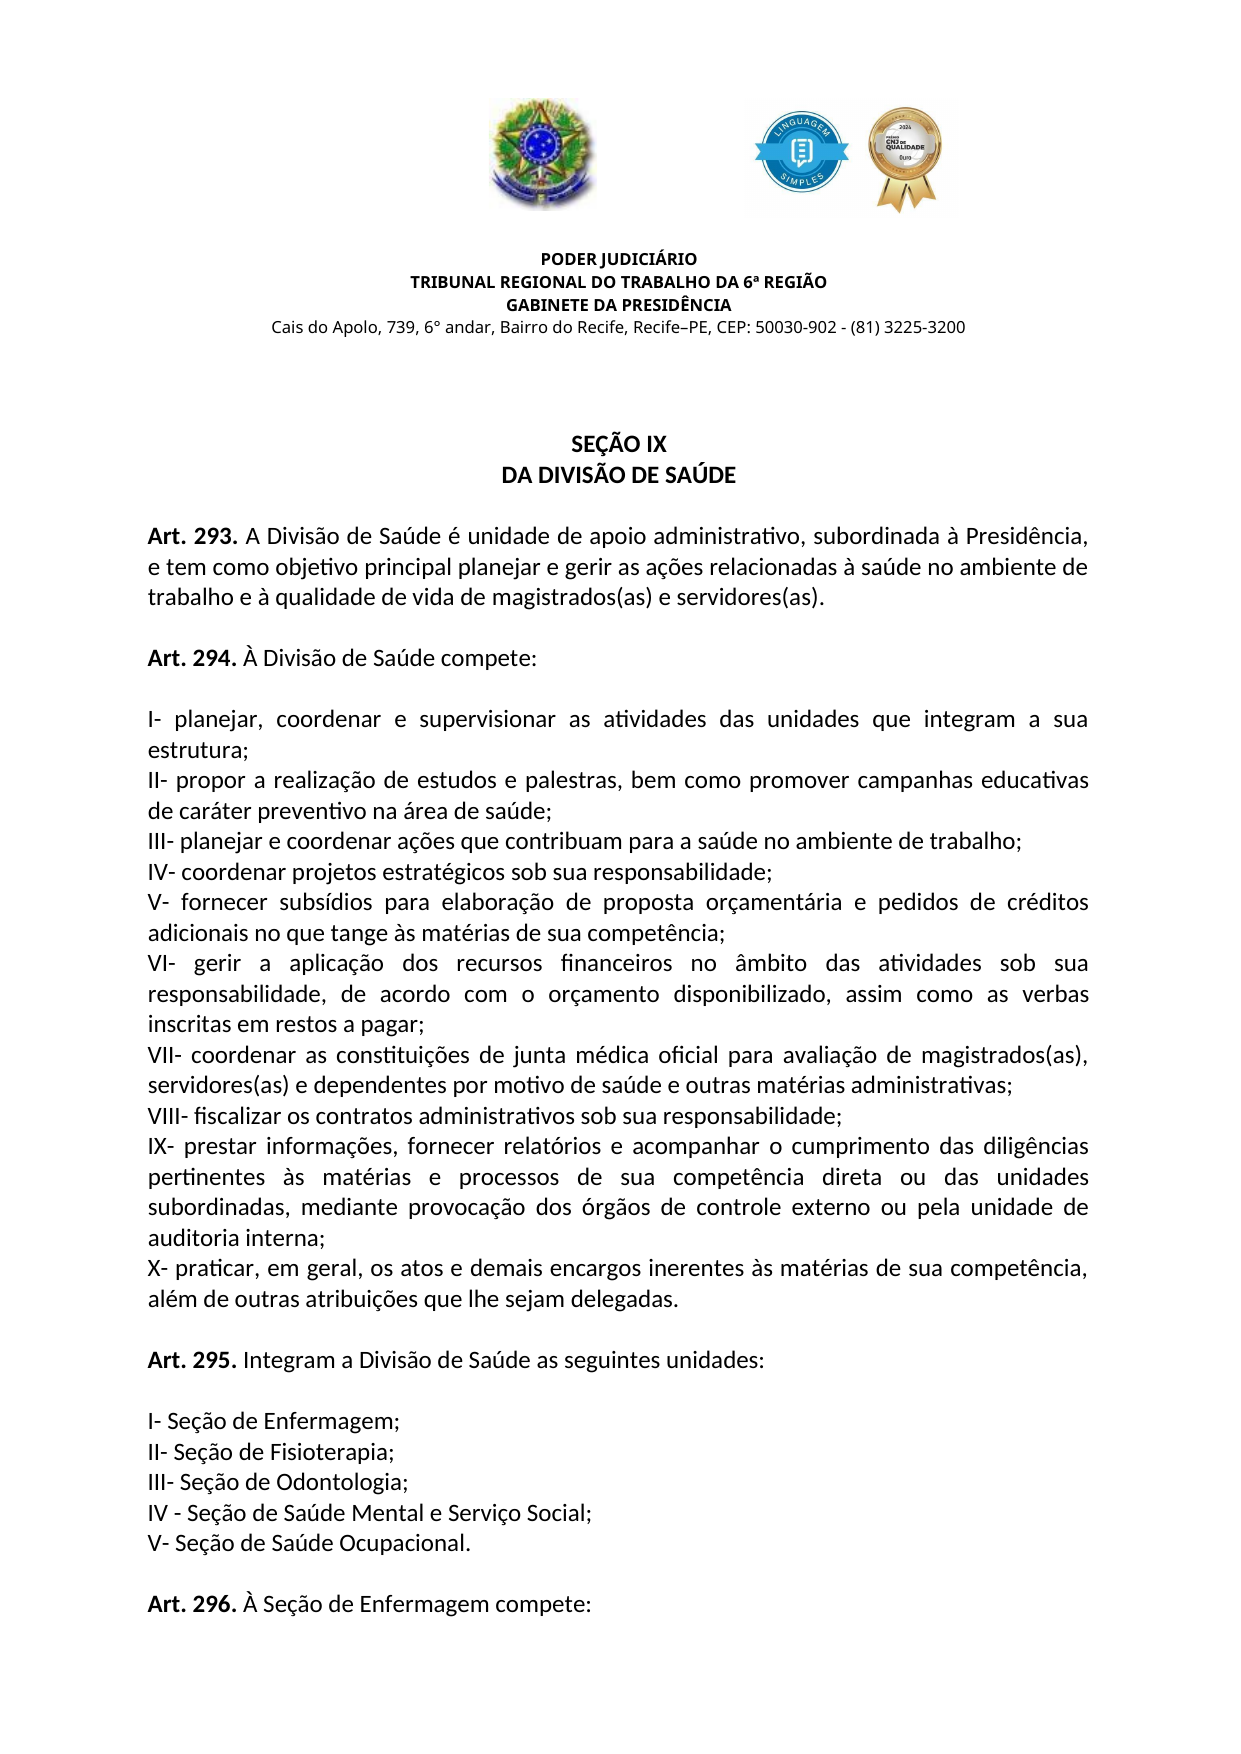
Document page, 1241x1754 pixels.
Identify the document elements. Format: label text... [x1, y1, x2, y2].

text VI- gerir a aplicação dos recursos financeiros no âmbito das atividades sob sua responsabilidade, de acordo com o orçamento disponibilizado, assim como as verbas inscritas em restos a pagar; [147, 947, 1090, 1039]
text V- fornecer subsídios para elaboração de proposta orçamentária e pedidos de créditos adicionais no que tange às matérias de sua competência; [147, 886, 1090, 947]
text DA DIVISÃO DE SAÚDE [147, 459, 1090, 489]
text SEÇÃO IX [147, 428, 1090, 459]
text II- Seção de Fisioterapia; [147, 1436, 1090, 1466]
text III- Seção de Odontologia; [147, 1466, 1090, 1497]
text Art. 293. A Divisão de Saúde é unidade de apoio administrativo, subordinada à Presidência, e tem como objetivo principal planejar e gerir as ações relacionadas à saúde no ambiente de trabalho e à qualidade de vida de magistrados(as) e servidores(as). [147, 520, 1090, 612]
text X- praticar, em geral, os atos e demais encargos inerentes às matérias de sua competência, além de outras atribuições que lhe sejam delegadas. [147, 1253, 1090, 1314]
text Art. 295. Integram a Divisão de Saúde as seguintes unidades: [147, 1344, 1090, 1375]
text III- planejar e coordenar ações que contribuam para a saúde no ambiente de trabalho; [147, 825, 1090, 856]
text Art. 294. À Divisão de Saúde compete: [147, 642, 1090, 673]
text Art. 296. À Seção de Enfermagem compete: [147, 1588, 1090, 1619]
text VIII- fiscalizar os contratos administrativos sob sua responsabilidade; [147, 1100, 1090, 1131]
text I- Seção de Enfermagem; [147, 1405, 1090, 1436]
text II- propor a realização de estudos e palestras, bem como promover campanhas educativas de caráter preventivo na área de saúde; [147, 764, 1090, 825]
text VII- coordenar as constituições de junta médica oficial para avaliação de magistrados(as), servidores(as) e dependentes por motivo de saúde e outras matérias administrativas; [147, 1039, 1090, 1100]
text I- planejar, coordenar e supervisionar as atividades das unidades que integram a sua estrutura; [147, 703, 1090, 764]
text IX- prestar informações, fornecer relatórios e acompanhar o cumprimento das diligências pertinentes às matérias e processos de sua competência direta ou das unidades subordinadas, mediante provocação dos órgãos de controle externo ou pela unidade de auditoria interna; [147, 1131, 1090, 1253]
text IV - Seção de Saúde Mental e Serviço Social; [147, 1497, 1090, 1527]
text IV- coordenar projetos estratégicos sob sua responsabilidade; [147, 856, 1090, 886]
text V- Seção de Saúde Ocupacional. [147, 1527, 1090, 1558]
